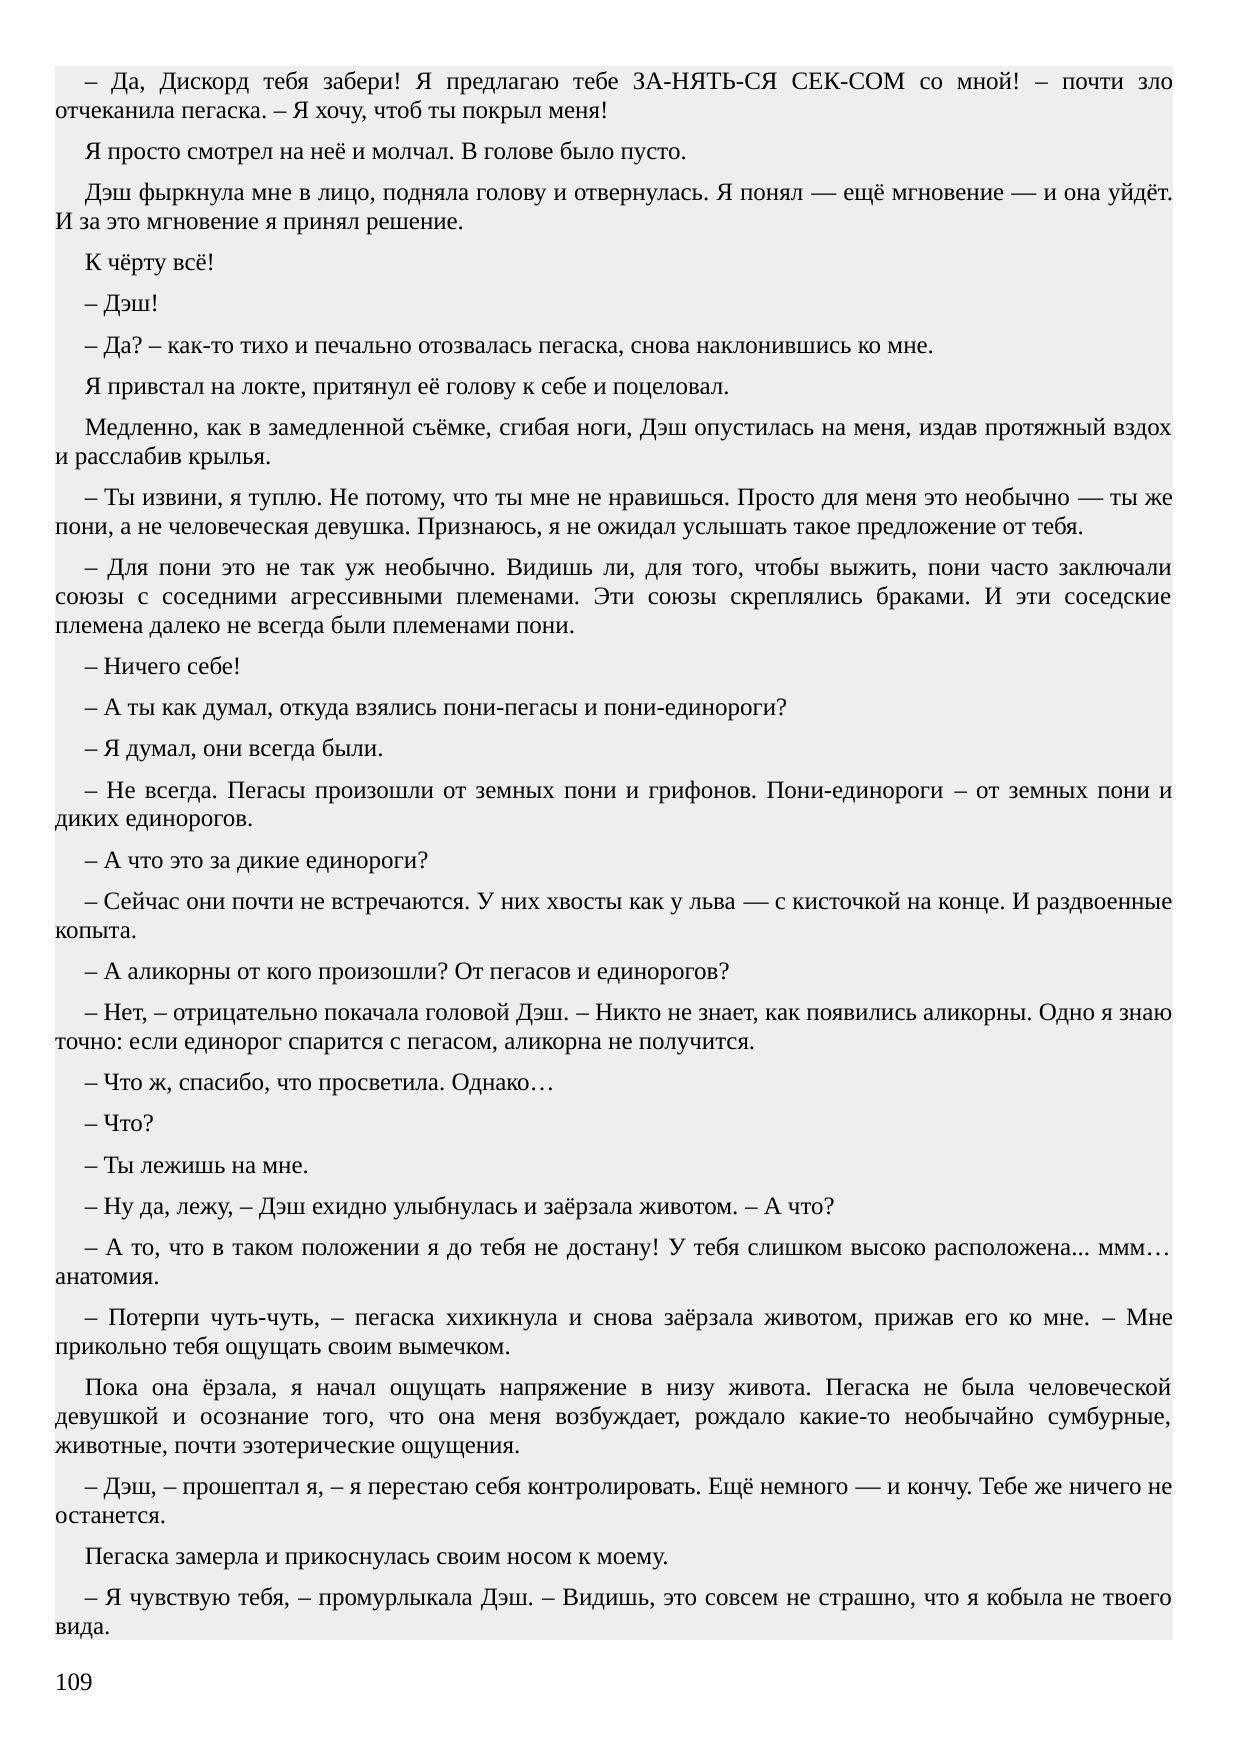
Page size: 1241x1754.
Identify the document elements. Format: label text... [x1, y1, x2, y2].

text – Для пони это не так уж необычно. Видишь ли, для того, чтобы выжить, пони часто заключали союзы с соседними агрессивными племенами. Эти союзы скреплялись браками. И эти соседские племена далеко не всегда были племенами пони. [55, 552, 1173, 638]
text – Ты извини, я туплю. Не потому, что ты мне не нравишься. Просто для меня это необычно — ты же пони, а не человеческая девушка. Признаюсь, я не ожидал услышать такое предложение от тебя. [55, 482, 1173, 540]
text – Ничего себе! [55, 651, 1173, 680]
text – А аликорны от кого произошли? От пегасов и единорогов? [55, 956, 1173, 985]
text – А что это за дикие единороги? [55, 845, 1173, 873]
text – А то, что в таком положении я до тебя не достану! У тебя слишком высоко расположена... ммм… анатомия. [55, 1232, 1173, 1290]
text – Потерпи чуть-чуть, – пегаска хихикнула и снова заёрзала животом, прижав его ко мне. – Мне прикольно тебя ощущать своим вымечком. [55, 1302, 1173, 1360]
text – Дэш, – прошептал я, – я перестаю себя контролировать. Ещё немного — и кончу. Тебе же ничего не останется. [55, 1471, 1173, 1528]
text Медленно, как в замедленной съёмке, сгибая ноги, Дэш опустилась на меня, издав протяжный вздох и расслабив крылья. [55, 412, 1173, 470]
text – Что? [55, 1108, 1173, 1137]
text – Я чувствую тебя, – промурлыкала Дэш. – Видишь, это совсем не страшно, что я кобыла не твоего вида. [55, 1582, 1173, 1640]
text Пока она ёрзала, я начал ощущать напряжение в низу живота. Пегаска не была человеческой девушкой и осознание того, что она меня возбуждает, рождало какие-то необычайно сумбурные, животные, почти эзотерические ощущения. [55, 1372, 1173, 1458]
text – Ну да, лежу, – Дэш ехидно улыбнулась и заёрзала животом. – А что? [55, 1191, 1173, 1220]
text – Дэш! [55, 288, 1173, 317]
text Я просто смотрел на неё и молчал. В голове было пусто. [55, 136, 1173, 165]
text – Ты лежишь на мне. [55, 1150, 1173, 1178]
text – Сейчас они почти не встречаются. У них хвосты как у льва — с кисточкой на конце. И раздвоенные копыта. [55, 886, 1173, 943]
text – Не всегда. Пегасы произошли от земных пони и грифонов. Пони-единороги – от земных пони и диких единорогов. [55, 775, 1173, 832]
text К чёрту всё! [55, 247, 1173, 276]
text – Да? – как-то тихо и печально отозвалась пегаска, снова наклонившись ко мне. [55, 330, 1173, 358]
text – Нет, – отрицательно покачала головой Дэш. – Никто не знает, как появились аликорны. Одно я знаю точно: если единорог спарится с пегасом, аликорна не получится. [55, 997, 1173, 1055]
text Пегаска замерла и прикоснулась своим носом к моему. [55, 1541, 1173, 1570]
text Я привстал на локте, притянул её голову к себе и поцеловал. [55, 371, 1173, 400]
text – Да, Дискорд тебя забери! Я предлагаю тебе ЗА-НЯТЬ-СЯ СЕК-СОМ со мной! – почти зло отчеканила пегаска. – Я хочу, чтоб ты покрыл меня! [55, 66, 1173, 123]
text – А ты как думал, откуда взялись пони-пегасы и пони-единороги? [55, 692, 1173, 721]
text Дэш фыркнула мне в лицо, подняла голову и отвернулась. Я понял — ещё мгновение — и она уйдёт. И за это мгновение я принял решение. [55, 177, 1173, 235]
text – Я думал, они всегда были. [55, 733, 1173, 762]
text – Что ж, спасибо, что просветила. Однако… [55, 1067, 1173, 1096]
